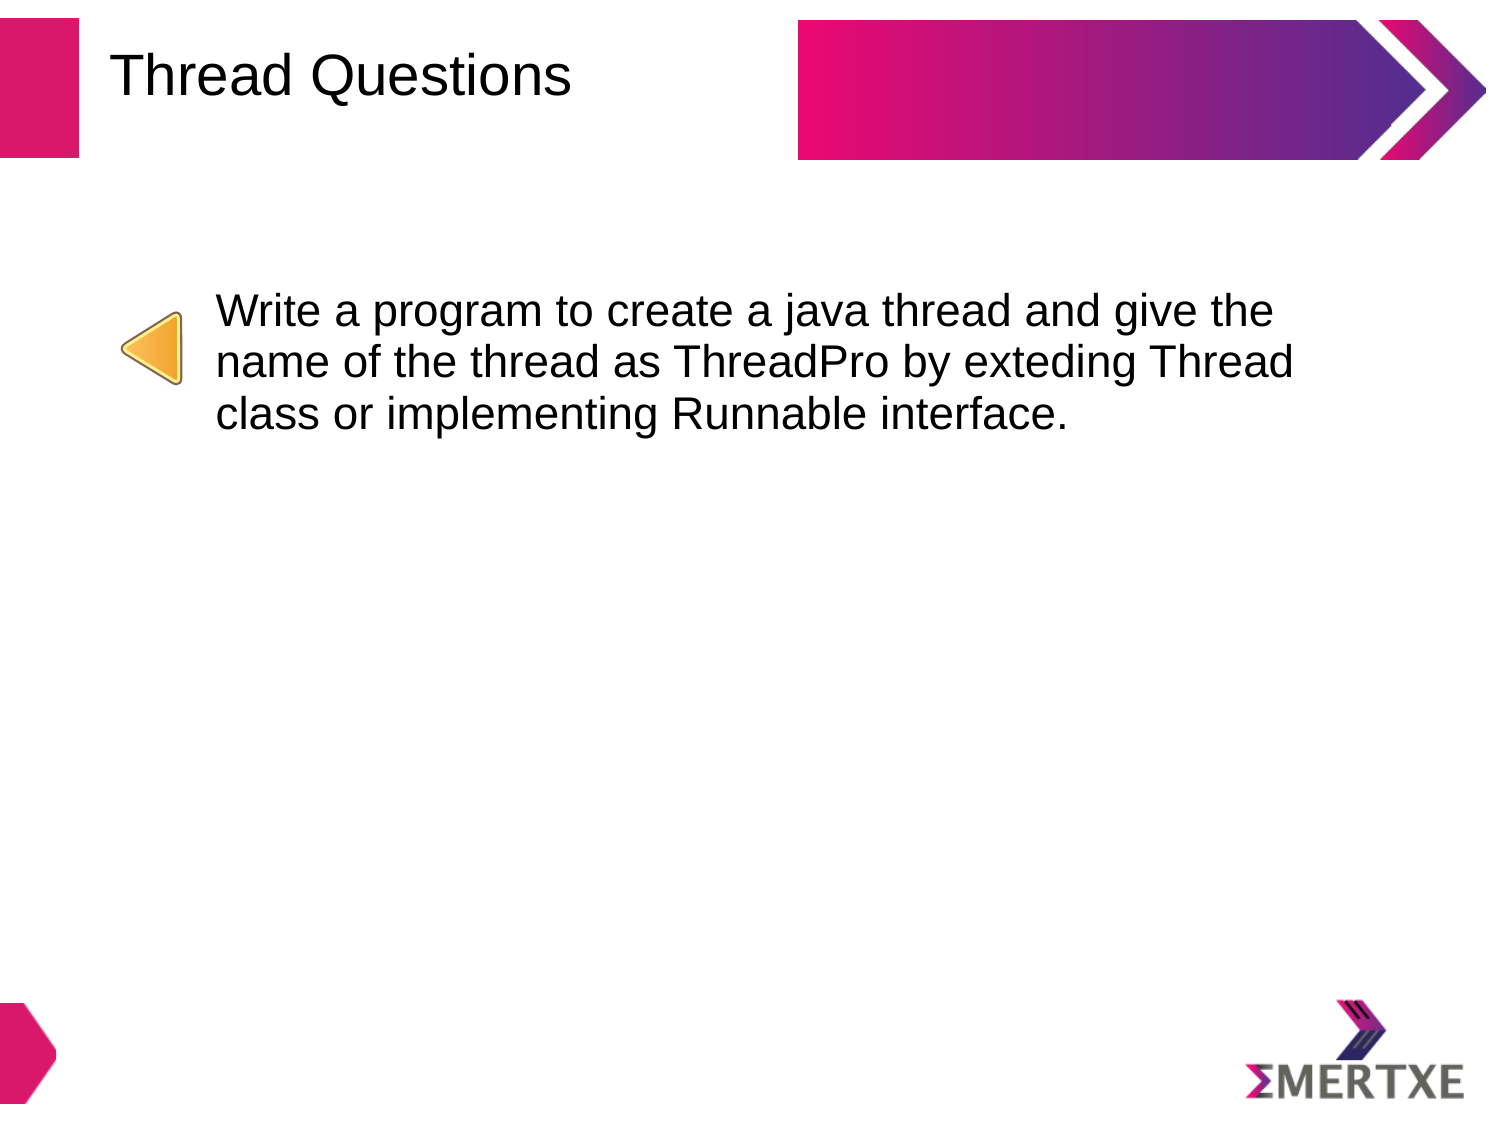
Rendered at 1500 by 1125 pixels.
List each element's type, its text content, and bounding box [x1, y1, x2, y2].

picture [798, 20, 1486, 160]
picture [118, 307, 187, 390]
text_box Thread Questions [94, 35, 780, 116]
text_box Write a program to create a java thread and give the name of the thread as ThreadPro by exteding Thread class or implementing Runnable interface. [200, 277, 1335, 489]
picture [1245, 996, 1465, 1099]
